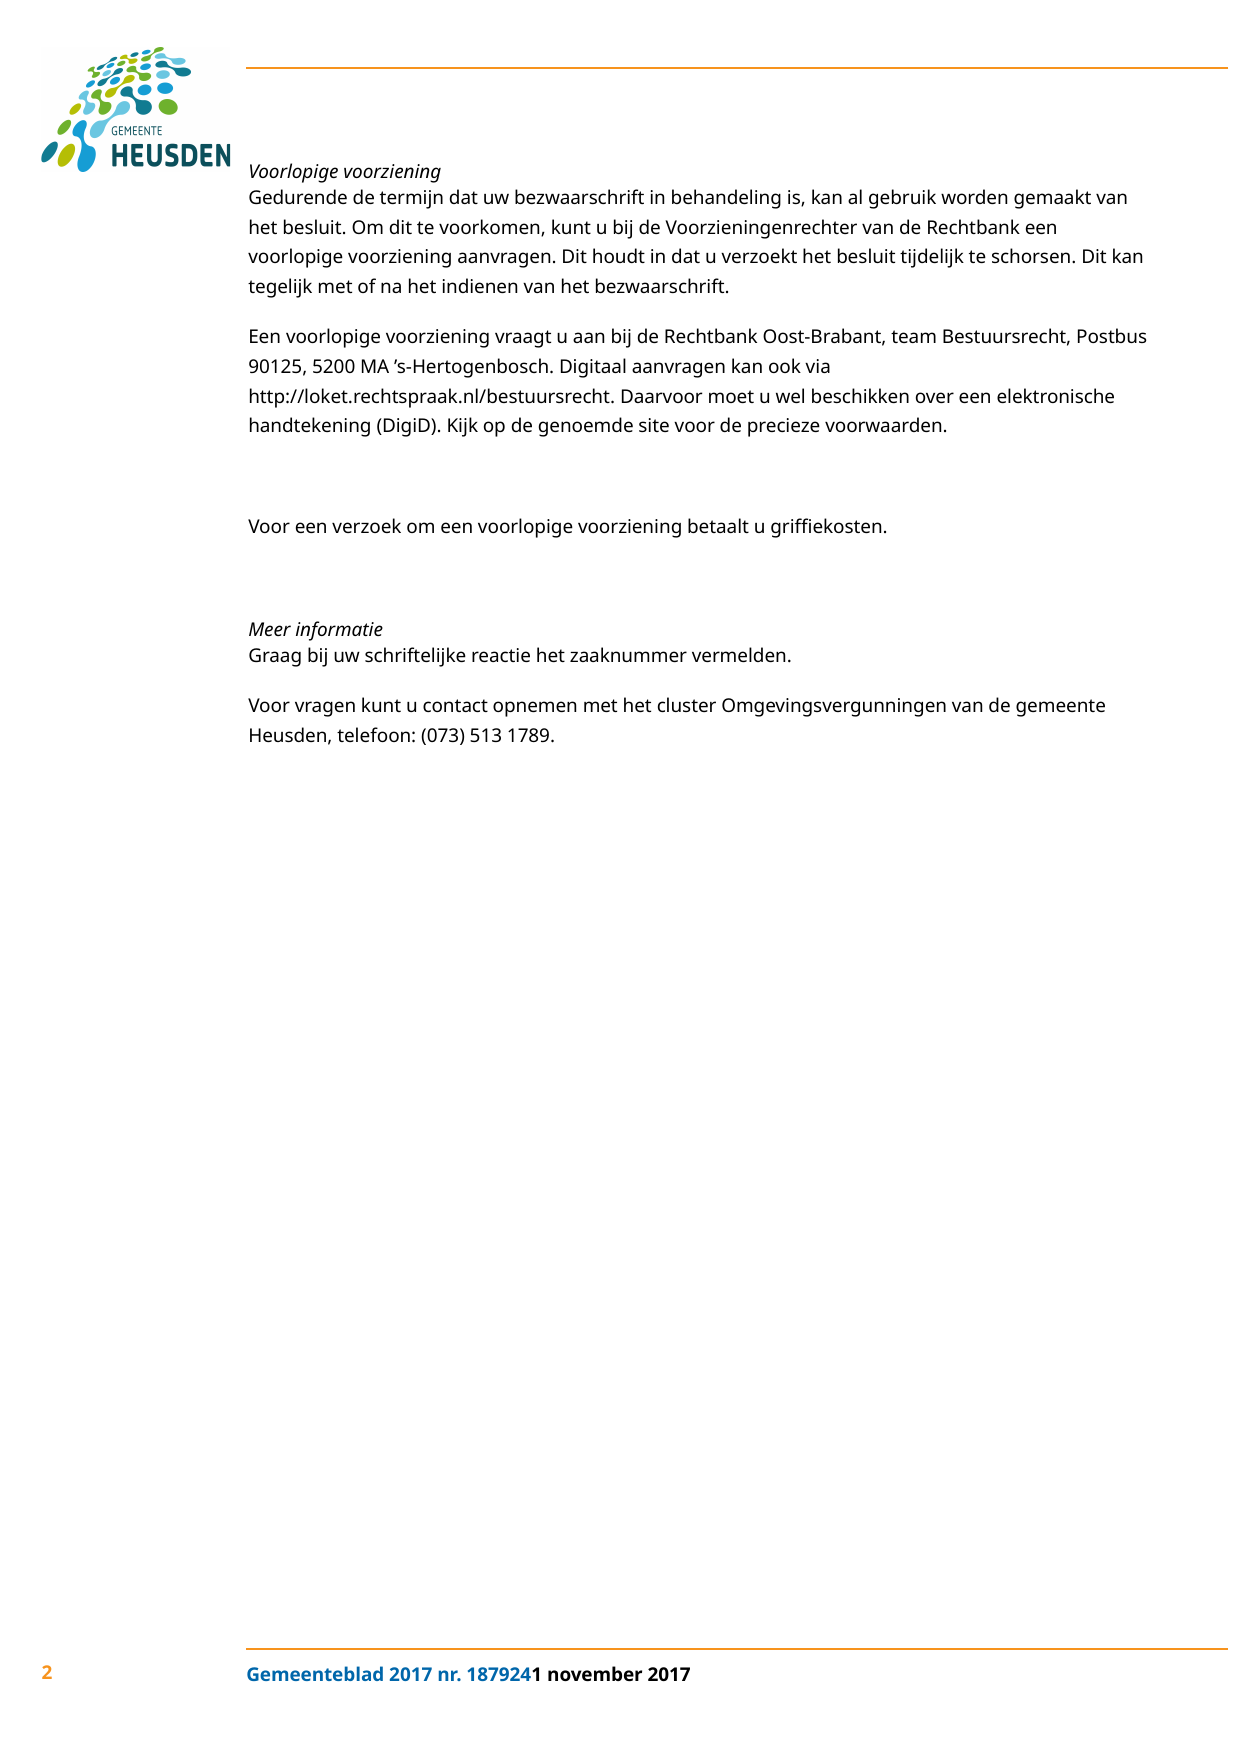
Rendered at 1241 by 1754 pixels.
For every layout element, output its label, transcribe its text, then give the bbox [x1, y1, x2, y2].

text Graag bij uw schriftelijke reactie het zaaknummer vermelden. [248, 642, 1152, 668]
text Een voorlopige voorziening vraagt u aan bij de Rechtbank Oost-Brabant, team Bestuursrecht, Postbus 90125, 5200 MA ’s-Hertogenbosch. Digitaal aanvragen kan ook via http://loket.rechtspraak.nl/bestuursrecht. Daarvoor moet u wel beschikken over een elektronische handtekening (DigiD). Kijk op de genoemde site voor de precieze voorwaarden. [248, 324, 1152, 438]
text Meer informatie [248, 616, 1152, 642]
text Voor vragen kunt u contact opnemen met het cluster Omgevingsvergunningen van de gemeente Heusden, telefoon: (073) 513 1789. [248, 693, 1152, 748]
text Voor een verzoek om een voorlopige voorziening betaalt u griffiekosten. [248, 513, 1152, 539]
text Gedurende de termijn dat uw bezwaarschrift in behandeling is, kan al gebruik worden gemaakt van het besluit. Om dit te voorkomen, kunt u bij de Voorzieningenrechter van de Rechtbank een voorlopige voorziening aanvragen. Dit houdt in dat u verzoekt het besluit tijdelijk te schorsen. Dit kan tegelijk met of na het indienen van het bezwaarschrift. [248, 184, 1152, 299]
picture [41, 47, 231, 172]
text Voorlopige voorziening [248, 159, 1152, 184]
